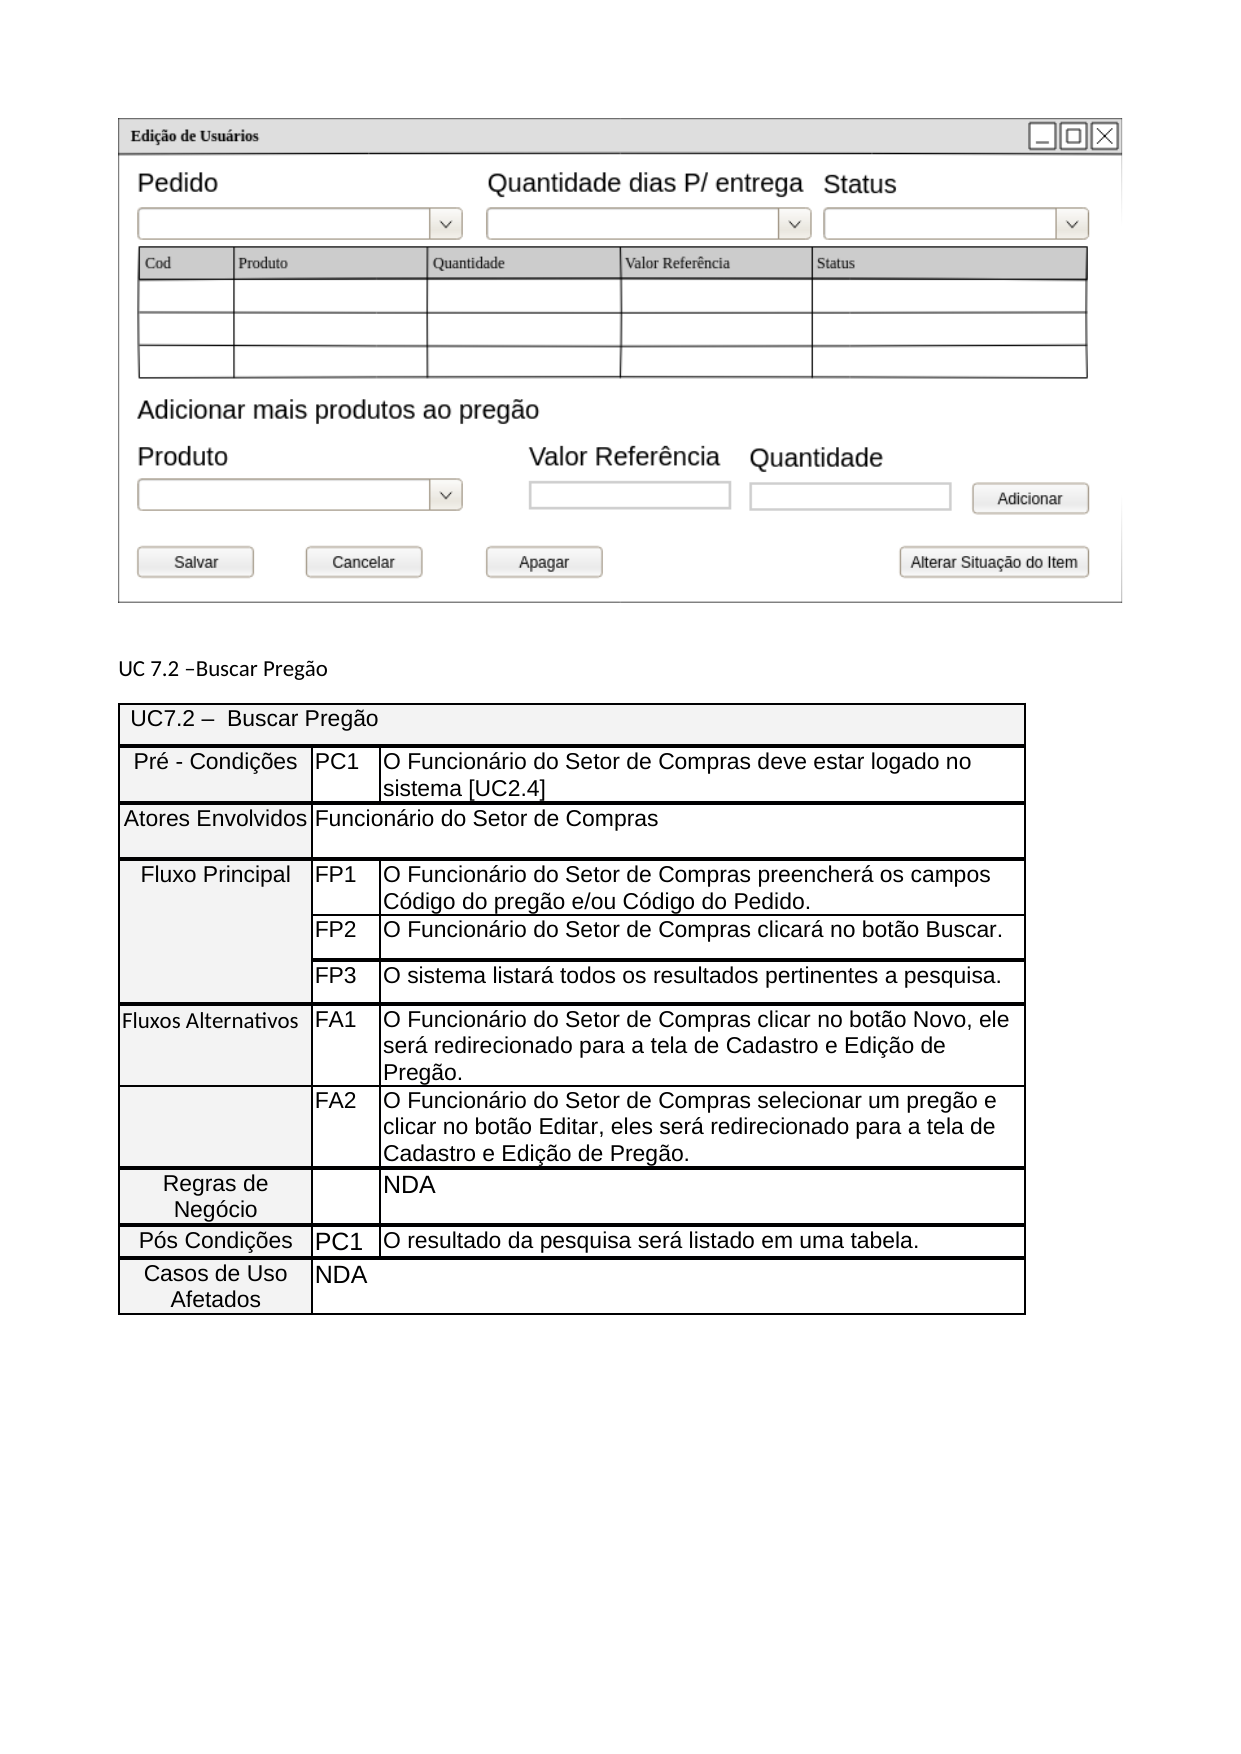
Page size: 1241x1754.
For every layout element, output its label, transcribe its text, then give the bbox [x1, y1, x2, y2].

table_cell O Funcionário do Setor de Compras preencherá os campos Código do pregão e/ou Código do Pedido. [381, 861, 1024, 914]
table_cell FP1 [313, 861, 379, 914]
table_cell Casos de Uso Afetados [120, 1260, 311, 1313]
table_cell Funcionário do Setor de Compras [313, 805, 1024, 857]
table_cell Pós Condições [120, 1227, 311, 1256]
table_cell FP2 [313, 916, 379, 958]
table_cell Regras de Negócio [120, 1170, 311, 1223]
table_cell O resultado da pesquisa será listado em uma tabela. [381, 1227, 1024, 1256]
table_cell Fluxo Principal [120, 861, 311, 1002]
table_cell Pré - Condições [120, 748, 311, 801]
table_cell O Funcionário do Setor de Compras clicar no botão Novo, ele será redirecionado para a tela de Cadastro e Edição de Pregão. [381, 1006, 1024, 1085]
table_cell Fluxos Alternativos [120, 1006, 311, 1085]
table_cell Atores Envolvidos [120, 805, 311, 857]
table_header UC7.2 – Buscar Pregão [120, 705, 1024, 744]
table_cell [313, 1170, 379, 1223]
picture [118, 118, 1123, 603]
table_cell O Funcionário do Setor de Compras selecionar um pregão e clicar no botão Editar, eles será redirecionado para a tela de Cadastro e Edição de Pregão. [381, 1087, 1024, 1166]
table_cell [120, 1087, 311, 1166]
table_cell FA1 [313, 1006, 379, 1085]
text UC 7.2 –Buscar Pregão [118, 654, 1122, 683]
table_cell PC1 [313, 1227, 379, 1256]
table_cell O Funcionário do Setor de Compras deve estar logado no sistema [UC2.4] [381, 748, 1024, 801]
table_cell FP3 [313, 962, 379, 1002]
table_cell O sistema listará todos os resultados pertinentes a pesquisa. [381, 962, 1024, 1002]
table_cell NDA [313, 1260, 1024, 1313]
table_cell PC1 [313, 748, 379, 801]
table_cell FA2 [313, 1087, 379, 1166]
table_cell O Funcionário do Setor de Compras clicará no botão Buscar. [381, 916, 1024, 958]
table_cell NDA [381, 1170, 1024, 1223]
